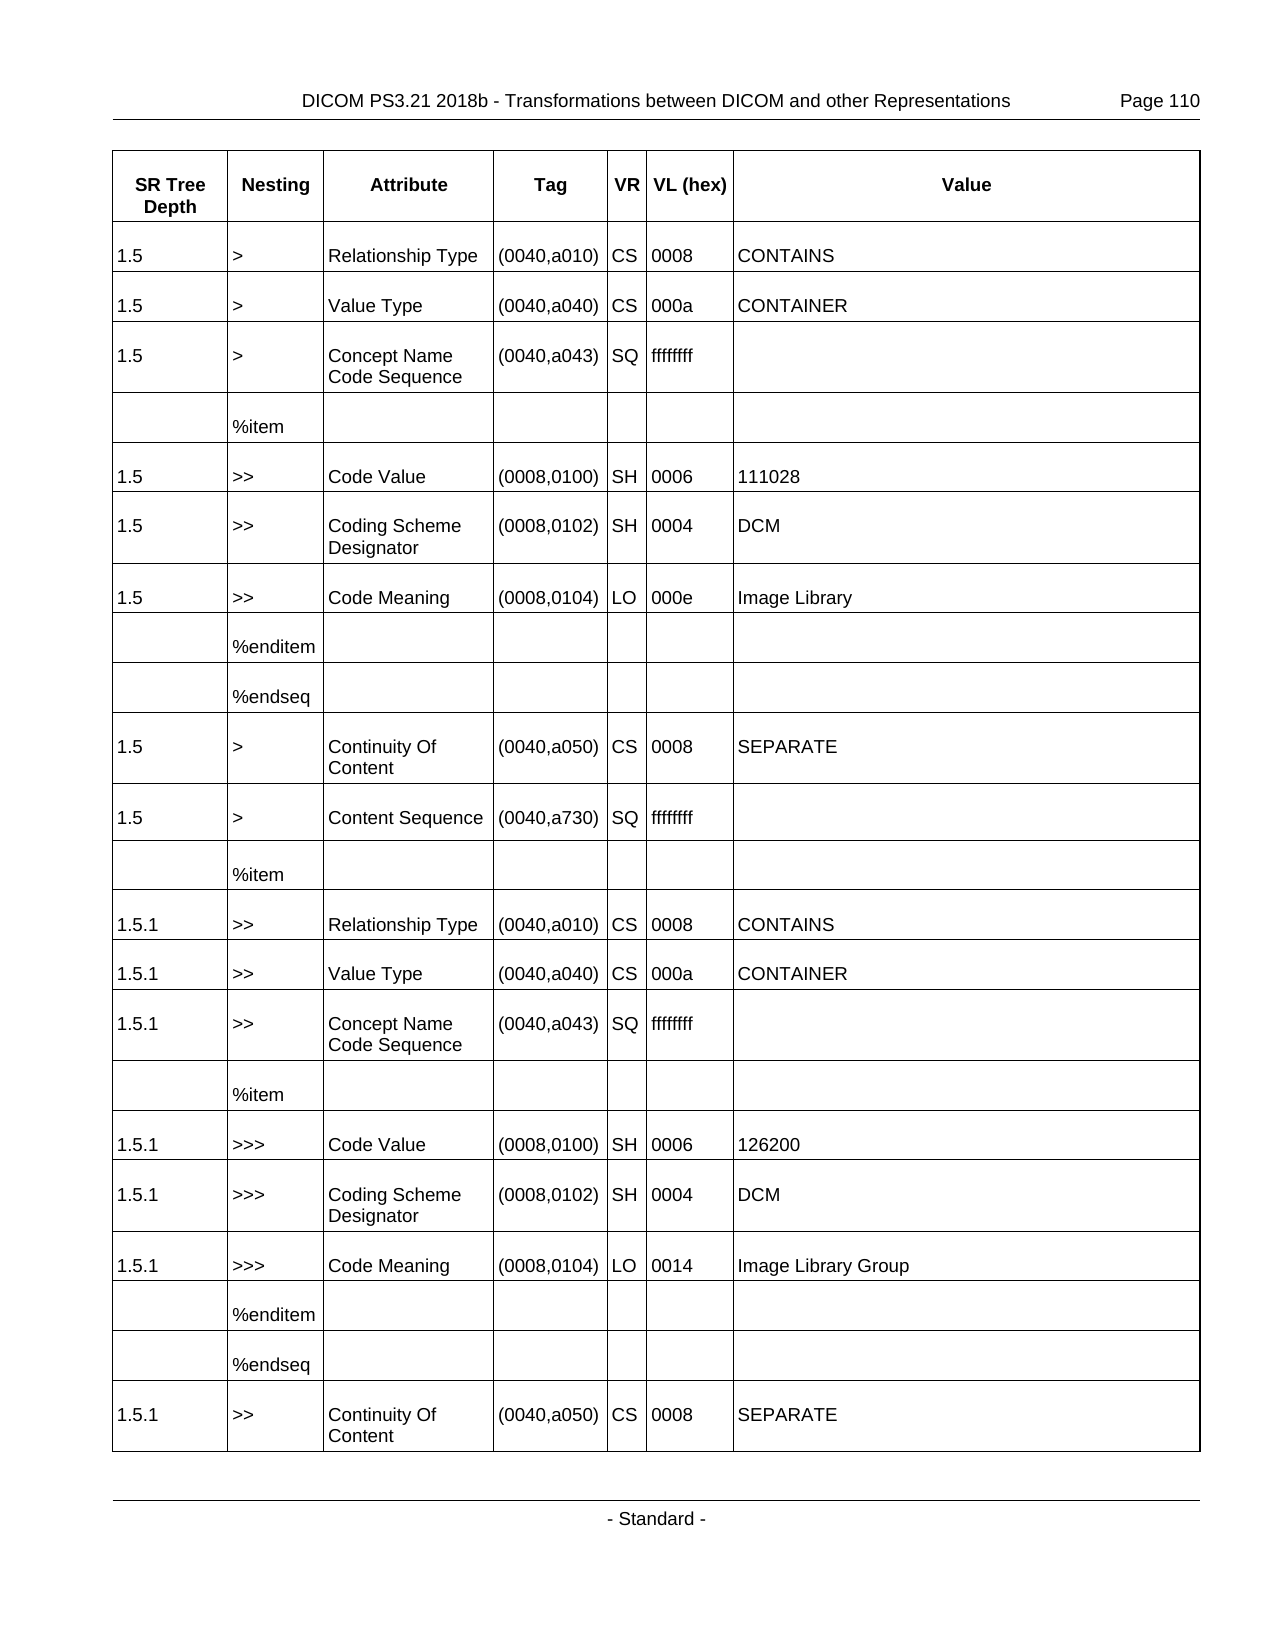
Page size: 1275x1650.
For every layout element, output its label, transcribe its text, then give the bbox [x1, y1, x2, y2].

table_cell CS [608, 713, 646, 783]
table_cell LO [608, 564, 646, 612]
table_cell Code Value [324, 443, 493, 491]
table_cell (0040,a730) [494, 784, 607, 840]
table_cell 1.5 [113, 492, 227, 562]
table_cell 1.5 [113, 322, 227, 392]
table_cell 0006 [647, 1111, 733, 1159]
table_cell [324, 1331, 493, 1380]
table_cell 1.5 [113, 784, 227, 840]
table_cell (0040,a050) [494, 1381, 607, 1451]
table_cell %item [228, 841, 323, 889]
table_cell [494, 663, 607, 712]
table_cell %item [228, 393, 323, 442]
table_cell Concept Name Code Sequence [324, 322, 493, 392]
table_header SR Tree Depth [113, 151, 227, 221]
table_cell [647, 663, 733, 712]
table_cell [324, 1281, 493, 1330]
table_cell Relationship Type [324, 222, 493, 271]
table_cell 1.5.1 [113, 1160, 227, 1231]
table_cell [734, 841, 1199, 889]
table_cell SH [608, 492, 646, 562]
table_cell 111028 [734, 443, 1199, 491]
table_cell >> [228, 492, 323, 562]
table_cell [324, 613, 493, 662]
table_cell Value Type [324, 272, 493, 321]
table_cell [113, 663, 227, 712]
table_cell > [228, 784, 323, 840]
table_cell >>> [228, 1232, 323, 1280]
table_cell 1.5.1 [113, 940, 227, 989]
table_cell [647, 613, 733, 662]
table_header VR [608, 151, 646, 221]
table_cell [324, 841, 493, 889]
table_cell 1.5 [113, 713, 227, 783]
table_cell [494, 613, 607, 662]
table_cell 126200 [734, 1111, 1199, 1159]
table_cell [113, 1281, 227, 1330]
table_cell (0008,0102) [494, 492, 607, 562]
table_cell Code Meaning [324, 564, 493, 612]
table_cell [608, 1331, 646, 1380]
table_cell [608, 841, 646, 889]
table_cell [734, 1061, 1199, 1110]
table_cell > [228, 322, 323, 392]
table_header Nesting [228, 151, 323, 221]
table_cell [608, 393, 646, 442]
table_cell Continuity Of Content [324, 713, 493, 783]
table_cell [494, 1331, 607, 1380]
table_cell [734, 322, 1199, 392]
table_cell (0040,a010) [494, 890, 607, 939]
table_cell 000a [647, 940, 733, 989]
table_cell Concept Name Code Sequence [324, 990, 493, 1060]
table_cell ffffffff [647, 784, 733, 840]
table_cell [494, 841, 607, 889]
table_cell CS [608, 222, 646, 271]
table_cell [608, 613, 646, 662]
table_cell [734, 1331, 1199, 1380]
table_cell Value Type [324, 940, 493, 989]
table_cell (0008,0102) [494, 1160, 607, 1231]
table_cell Relationship Type [324, 890, 493, 939]
table_cell [494, 1061, 607, 1110]
table_cell 1.5 [113, 564, 227, 612]
table_cell (0040,a043) [494, 990, 607, 1060]
table_cell Continuity Of Content [324, 1381, 493, 1451]
table_cell 0004 [647, 1160, 733, 1231]
table_cell 1.5.1 [113, 1232, 227, 1280]
table_cell >> [228, 1381, 323, 1451]
table_cell ffffffff [647, 990, 733, 1060]
table_cell DCM [734, 492, 1199, 562]
table_cell SH [608, 1160, 646, 1231]
table_cell Image Library Group [734, 1232, 1199, 1280]
table_cell [113, 393, 227, 442]
table_cell (0040,a040) [494, 940, 607, 989]
table_cell SQ [608, 322, 646, 392]
table_cell [494, 1281, 607, 1330]
table_cell [734, 393, 1199, 442]
table_cell Code Meaning [324, 1232, 493, 1280]
table_cell [608, 1281, 646, 1330]
table_cell [608, 1061, 646, 1110]
table_cell SEPARATE [734, 1381, 1199, 1451]
table_cell 1.5 [113, 222, 227, 271]
table_cell Coding Scheme Designator [324, 492, 493, 562]
table_cell CS [608, 890, 646, 939]
table_cell 0008 [647, 1381, 733, 1451]
table_cell DCM [734, 1160, 1199, 1231]
table_cell [113, 1061, 227, 1110]
table_cell >> [228, 890, 323, 939]
table_cell CS [608, 1381, 646, 1451]
table_cell 0004 [647, 492, 733, 562]
table_cell CONTAINS [734, 222, 1199, 271]
table_cell > [228, 272, 323, 321]
table_cell [734, 613, 1199, 662]
table_cell >>> [228, 1160, 323, 1231]
table_cell (0008,0100) [494, 1111, 607, 1159]
table_cell [734, 784, 1199, 840]
table_cell 000e [647, 564, 733, 612]
table_cell SQ [608, 990, 646, 1060]
table_cell 1.5 [113, 272, 227, 321]
table_cell 1.5.1 [113, 990, 227, 1060]
table_cell >> [228, 940, 323, 989]
table_cell [113, 1331, 227, 1380]
table_cell %endseq [228, 1331, 323, 1380]
table_cell >> [228, 443, 323, 491]
table_cell [113, 841, 227, 889]
table_cell %enditem [228, 613, 323, 662]
table_cell CONTAINS [734, 890, 1199, 939]
table_cell [647, 1331, 733, 1380]
table_cell (0040,a050) [494, 713, 607, 783]
table_cell LO [608, 1232, 646, 1280]
table_cell 1.5 [113, 443, 227, 491]
table_cell Content Sequence [324, 784, 493, 840]
table_header Attribute [324, 151, 493, 221]
table_cell (0040,a010) [494, 222, 607, 271]
table_cell (0008,0104) [494, 1232, 607, 1280]
table_cell 0014 [647, 1232, 733, 1280]
table_cell SH [608, 1111, 646, 1159]
table_cell (0008,0104) [494, 564, 607, 612]
table_cell SH [608, 443, 646, 491]
table_cell ffffffff [647, 322, 733, 392]
table_cell CONTAINER [734, 940, 1199, 989]
table_cell %enditem [228, 1281, 323, 1330]
table_cell [647, 1281, 733, 1330]
table_cell >>> [228, 1111, 323, 1159]
table_cell [324, 393, 493, 442]
table_cell 0008 [647, 890, 733, 939]
table_cell Coding Scheme Designator [324, 1160, 493, 1231]
table_cell [647, 841, 733, 889]
table_cell 000a [647, 272, 733, 321]
table_header VL (hex) [647, 151, 733, 221]
table_cell SQ [608, 784, 646, 840]
table_cell [324, 663, 493, 712]
table_cell 1.5.1 [113, 890, 227, 939]
table_cell [647, 1061, 733, 1110]
table_cell CS [608, 272, 646, 321]
table_cell 0008 [647, 713, 733, 783]
table_cell Image Library [734, 564, 1199, 612]
table_header Tag [494, 151, 607, 221]
table_cell %item [228, 1061, 323, 1110]
table_cell [113, 613, 227, 662]
table_cell (0040,a043) [494, 322, 607, 392]
table_cell 0008 [647, 222, 733, 271]
table_cell [324, 1061, 493, 1110]
table_cell >> [228, 990, 323, 1060]
table_cell >> [228, 564, 323, 612]
table_cell [647, 393, 733, 442]
table_cell [608, 663, 646, 712]
table_cell %endseq [228, 663, 323, 712]
table_cell (0008,0100) [494, 443, 607, 491]
table_cell > [228, 713, 323, 783]
table_cell 1.5.1 [113, 1111, 227, 1159]
table_cell [734, 663, 1199, 712]
table_cell 1.5.1 [113, 1381, 227, 1451]
table_cell (0040,a040) [494, 272, 607, 321]
table_cell CONTAINER [734, 272, 1199, 321]
table_cell CS [608, 940, 646, 989]
table_cell [734, 990, 1199, 1060]
table_cell > [228, 222, 323, 271]
table_cell 0006 [647, 443, 733, 491]
table_header Value [734, 151, 1199, 221]
table_cell SEPARATE [734, 713, 1199, 783]
table_cell [734, 1281, 1199, 1330]
table_cell [494, 393, 607, 442]
table_cell Code Value [324, 1111, 493, 1159]
